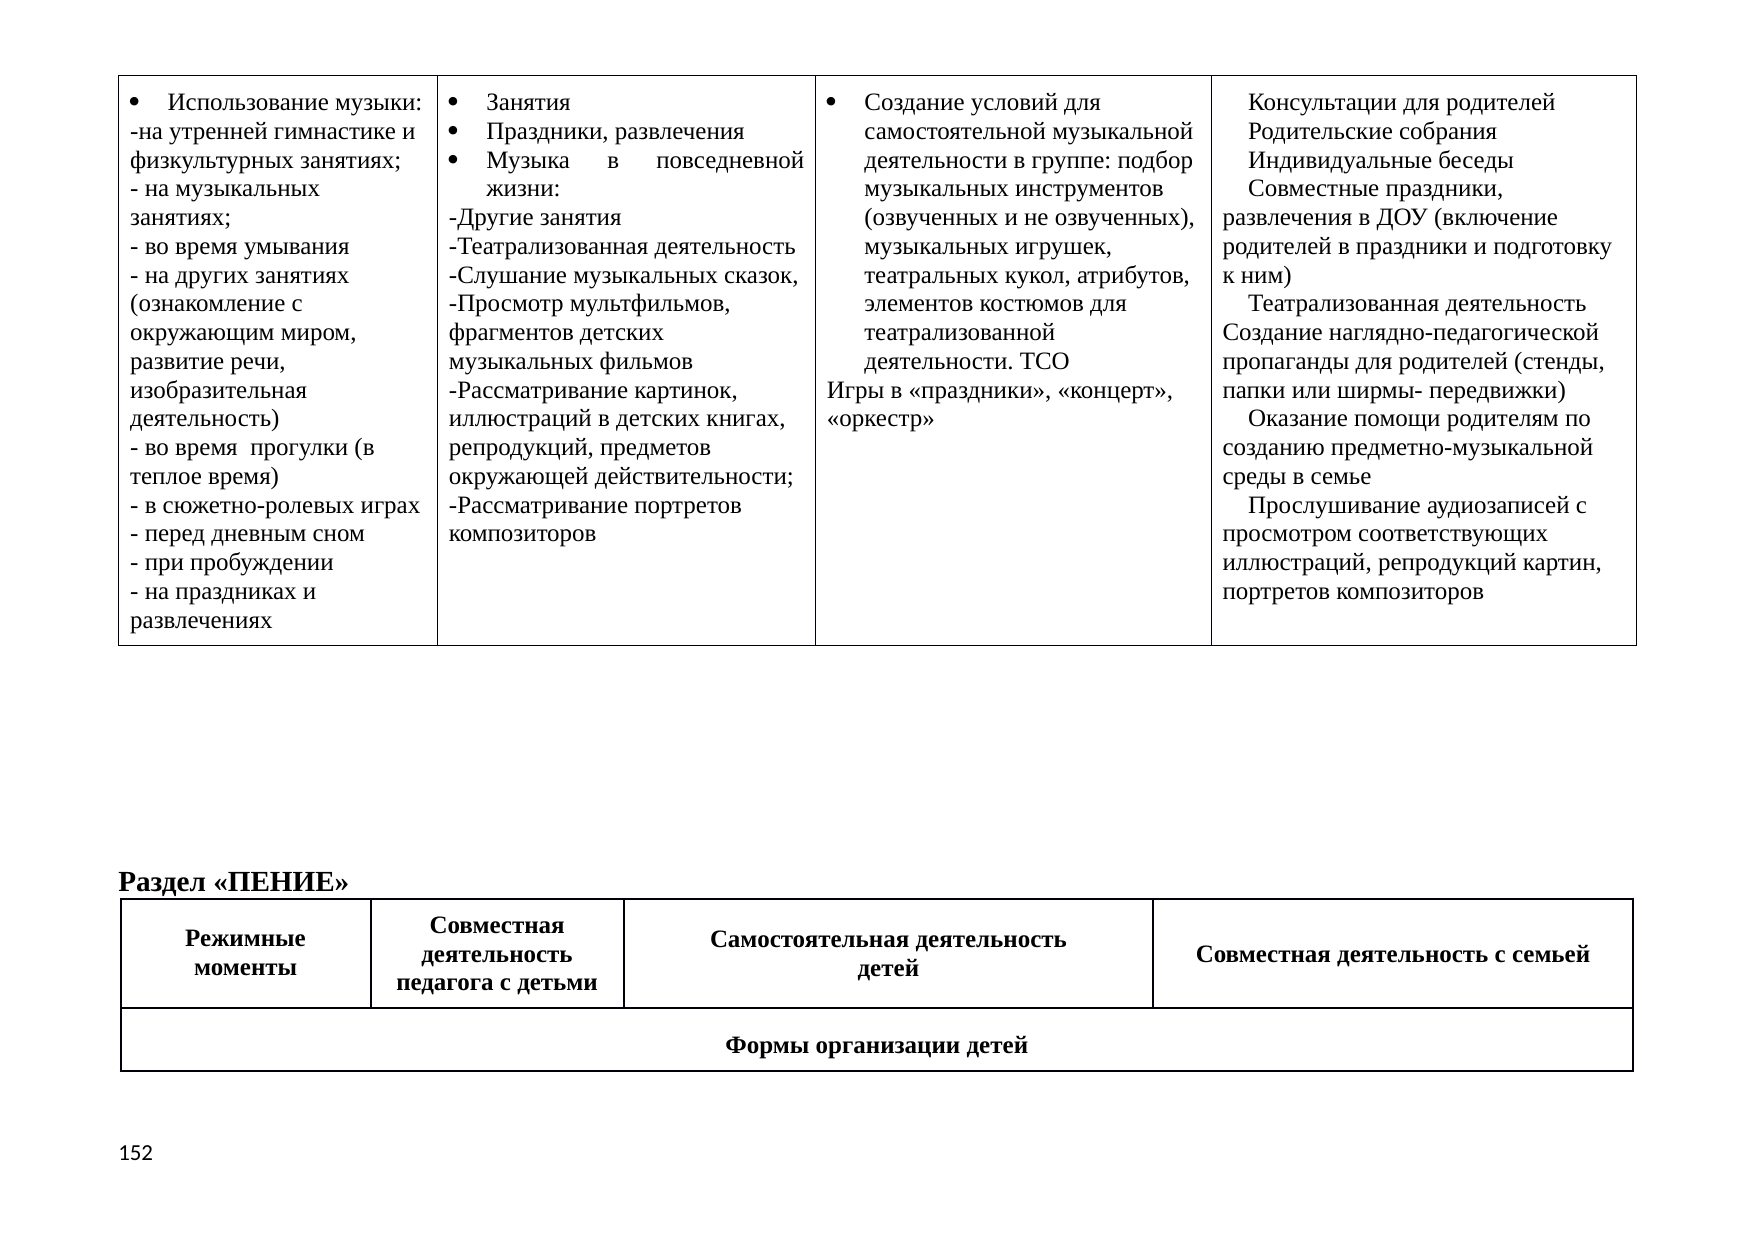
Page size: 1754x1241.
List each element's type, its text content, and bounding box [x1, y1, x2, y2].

table_header Совместная деятельность педагога с детьми [372, 900, 623, 1007]
table_header Режимные моменты [122, 900, 370, 1007]
table_cell Занятия Праздники, развлечения Музыка в повседневной жизни: -Другие занятия -Театрализованная деятельность -Слушание музыкальных сказок, -Просмотр мультфильмов, фрагментов детских музыкальных фильмов -Рассматривание картинок, иллюстраций в детских книгах, репродукций, предметов окружающей действительности; -Рассматривание портретов композиторов [438, 76, 815, 645]
table_cell Формы организации детей [122, 1009, 1632, 1070]
table_header Совместная деятельность с семьей [1154, 900, 1632, 1007]
table_cell Использование музыки: -на утренней гимнастике и физкультурных занятиях; - на музыкальных занятиях; - во время умывания - на других занятиях (ознакомление с окружающим миром, развитие речи, изобразительная деятельность) - во время прогулки (в теплое время) - в сюжетно-ролевых играх - перед дневным сном - при пробуждении - на праздниках и развлечениях [119, 76, 437, 645]
table_cell  Консультации для родителей  Родительские собрания  Индивидуальные беседы  Совместные праздники, развлечения в ДОУ (включение родителей в праздники и подготовку к ним)  Театрализованная деятельность Создание наглядно-педагогической пропаганды для родителей (стенды, папки или ширмы- передвижки)  Оказание помощи родителям по созданию предметно-музыкальной среды в семье  Прослушивание аудиозаписей с просмотром соответствующих иллюстраций, репродукций картин, портретов композиторов [1212, 76, 1636, 645]
table_header Самостоятельная деятельность детей [625, 900, 1152, 1007]
table_cell Создание условий для самостоятельной музыкальной деятельности в группе: подбор музыкальных инструментов (озвученных и не озвученных), музыкальных игрушек, театральных кукол, атрибутов, элементов костюмов для театрализованной деятельности. ТСО Игры в «праздники», «концерт», «оркестр» [816, 76, 1211, 645]
text Раздел «ПЕНИЕ» [118, 864, 1636, 897]
